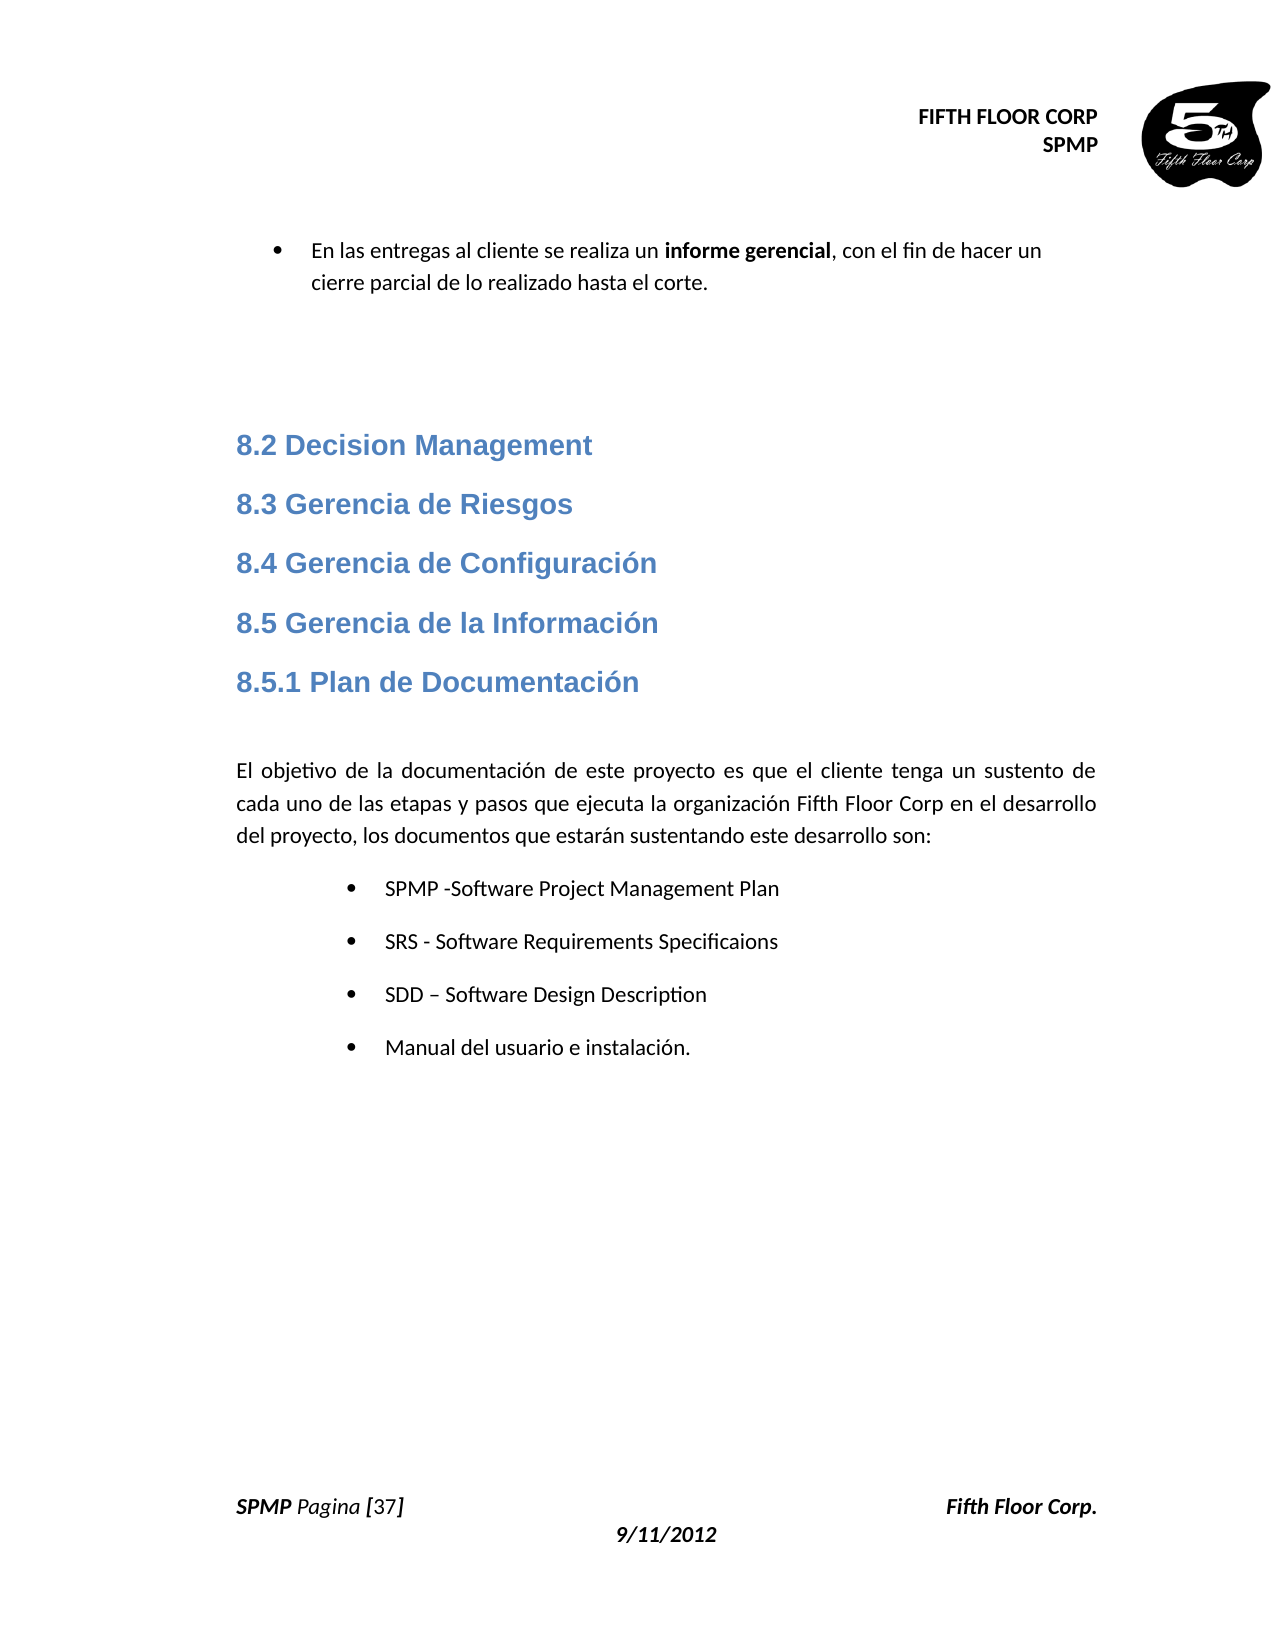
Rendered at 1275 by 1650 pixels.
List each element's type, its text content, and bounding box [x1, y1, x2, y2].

list Manual del usuario e instalación. [347, 1033, 1098, 1061]
subtitle 8.5.1 Plan de Documentación [236, 665, 1098, 698]
subtitle 8.5 Gerencia de la Información [236, 606, 1098, 639]
subtitle 8.2 Decision Management [236, 427, 1098, 461]
subtitle 8.3 Gerencia de Riesgos [236, 487, 1098, 520]
picture [1135, 73, 1275, 196]
list SRS - Software Requirements Specificaions [347, 927, 1098, 955]
list En las entregas al cliente se realiza un informe gerencial, con el fin de hacer un cierre parcial de lo realizado hasta el corte. [274, 236, 1098, 296]
list SDD – Software Design Description [347, 980, 1098, 1008]
text El objetivo de la documentación de este proyecto es que el cliente tenga un sustento de cada uno de las etapas y pasos que ejecuta la organización Fifth Floor Corp en el desarrollo del proyecto, los documentos que estarán sustentando este desarrollo son: [236, 757, 1098, 849]
list SPMP -Software Project Management Plan [347, 874, 1098, 902]
subtitle 8.4 Gerencia de Configuración [236, 546, 1098, 580]
